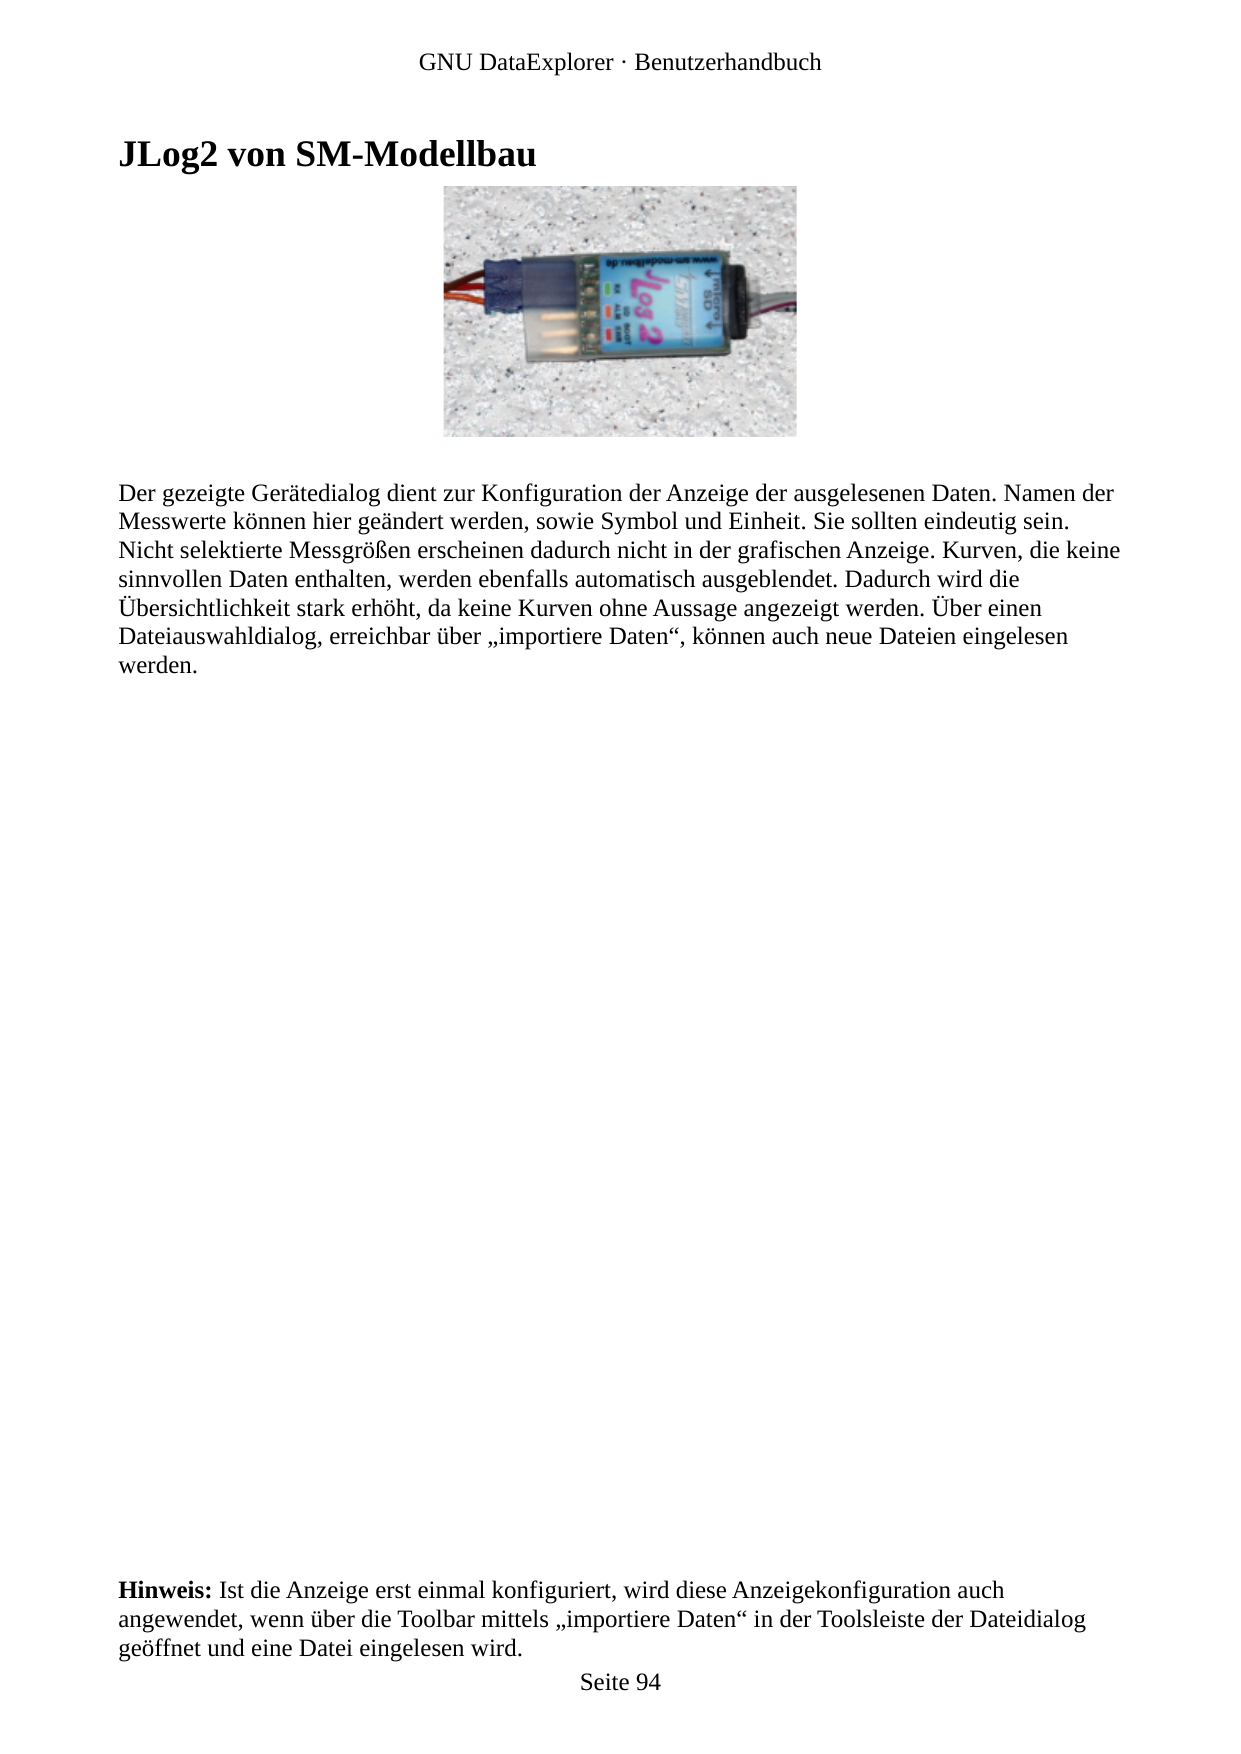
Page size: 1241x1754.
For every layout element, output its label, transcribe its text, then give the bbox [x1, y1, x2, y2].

picture [443, 186, 797, 437]
text Der gezeigte Gerätedialog dient zur Konfiguration der Anzeige der ausgelesenen Daten. Namen der Messwerte können hier geändert werden, sowie Symbol und Einheit. Sie sollten eindeutig sein. Nicht selektierte Messgrößen erscheinen dadurch nicht in der grafischen Anzeige. Kurven, die keine sinnvollen Daten enthalten, werden ebenfalls automatisch ausgeblendet. Dadurch wird die Übersichtlichkeit stark erhöht, da keine Kurven ohne Aussage angezeigt werden. Über einen Dateiauswahldialog, erreichbar über „importiere Daten“, können auch neue Dateien eingelesen werden. [118, 478, 1122, 679]
text Hinweis: Ist die Anzeige erst einmal konfiguriert, wird diese Anzeigekonfiguration auch angewendet, wenn über die Toolbar mittels „importiere Daten“ in der Toolsleiste der Dateidialog geöffnet und eine Datei eingelesen wird. [118, 1576, 1122, 1662]
subtitle JLog2 von SM-Modellbau [118, 131, 1122, 174]
